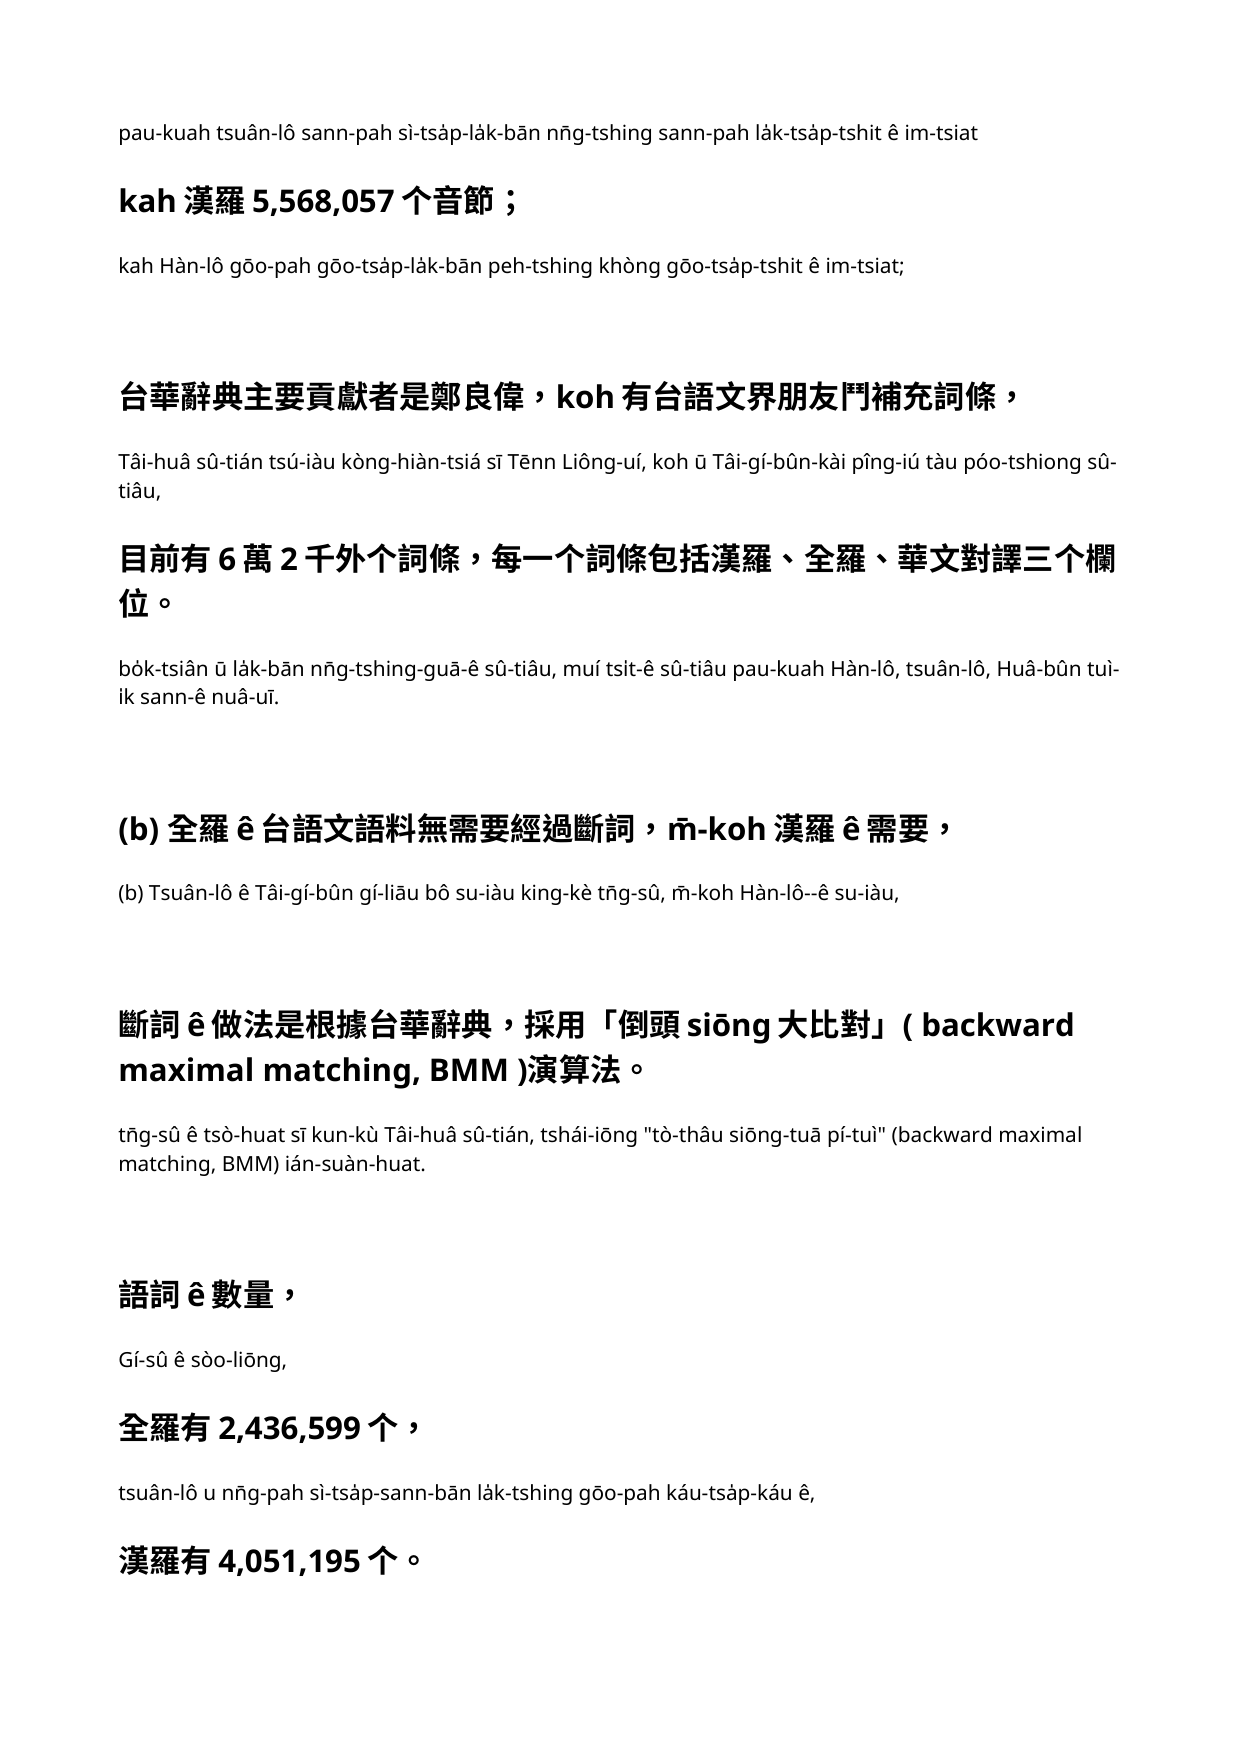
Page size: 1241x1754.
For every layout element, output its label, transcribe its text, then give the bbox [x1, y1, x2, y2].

text (b) 全羅ê台語文語料無需要經過斷詞，m̄-koh漢羅ê需要， [118, 804, 1122, 849]
text 目前有6萬2千外个詞條，每一个詞條包括漢羅、全羅、華文對譯三个欄位。 [118, 534, 1122, 624]
text (b) Tsuân-lô ê Tâi-gí-bûn gí-liāu bô su-iàu king-kè tn̄g-sû, m̄-koh Hàn-lô--ê su-iàu, [118, 878, 1122, 907]
text Gí-sû ê sòo-liōng, [118, 1345, 1122, 1373]
text 漢羅有4,051,195个。 [118, 1536, 1122, 1581]
text kah Hàn-lô gōo-pah gōo-tsa̍p-la̍k-bān peh-tshing khòng gōo-tsa̍p-tshit ê im-tsiat; [118, 251, 1122, 279]
text kah漢羅5,568,057个音節； [118, 176, 1122, 221]
text bo̍k-tsiân ū la̍k-bān nn̄g-tshing-guā-ê sû-tiâu, muí tsi̍t-ê sû-tiâu pau-kuah Hàn-lô, tsuân-lô, Huâ-bûn tuì-i̍k sann-ê nuâ-uī. [118, 654, 1122, 711]
text 全羅有2,436,599个， [118, 1403, 1122, 1448]
text 語詞ê數量， [118, 1270, 1122, 1316]
text tn̄g-sû ê tsò-huat sī kun-kù Tâi-huâ sû-tián, tshái-iōng "tò-thâu siōng-tuā pí-tuì" (backward maximal matching, BMM) ián-suàn-huat. [118, 1120, 1122, 1177]
text tsuân-lô u nn̄g-pah sì-tsa̍p-sann-bān la̍k-tshing gōo-pah káu-tsa̍p-káu ê, [118, 1478, 1122, 1506]
text 台華辭典主要貢獻者是鄭良偉，koh有台語文界朋友鬥補充詞條， [118, 372, 1122, 418]
text pau-kuah tsuân-lô sann-pah sì-tsa̍p-la̍k-bān nn̄g-tshing sann-pah la̍k-tsa̍p-tshit ê im-tsiat [118, 118, 1122, 147]
text 斷詞ê做法是根據台華辭典，採用「倒頭siōng大比對」( backward maximal matching, BMM )演算法。 [118, 1000, 1122, 1091]
text Tâi-huâ sû-tián tsú-iàu kòng-hiàn-tsiá sī Tēnn Liông-uí, koh ū Tâi-gí-bûn-kài pîng-iú tàu póo-tshiong sû-tiâu, [118, 447, 1122, 504]
